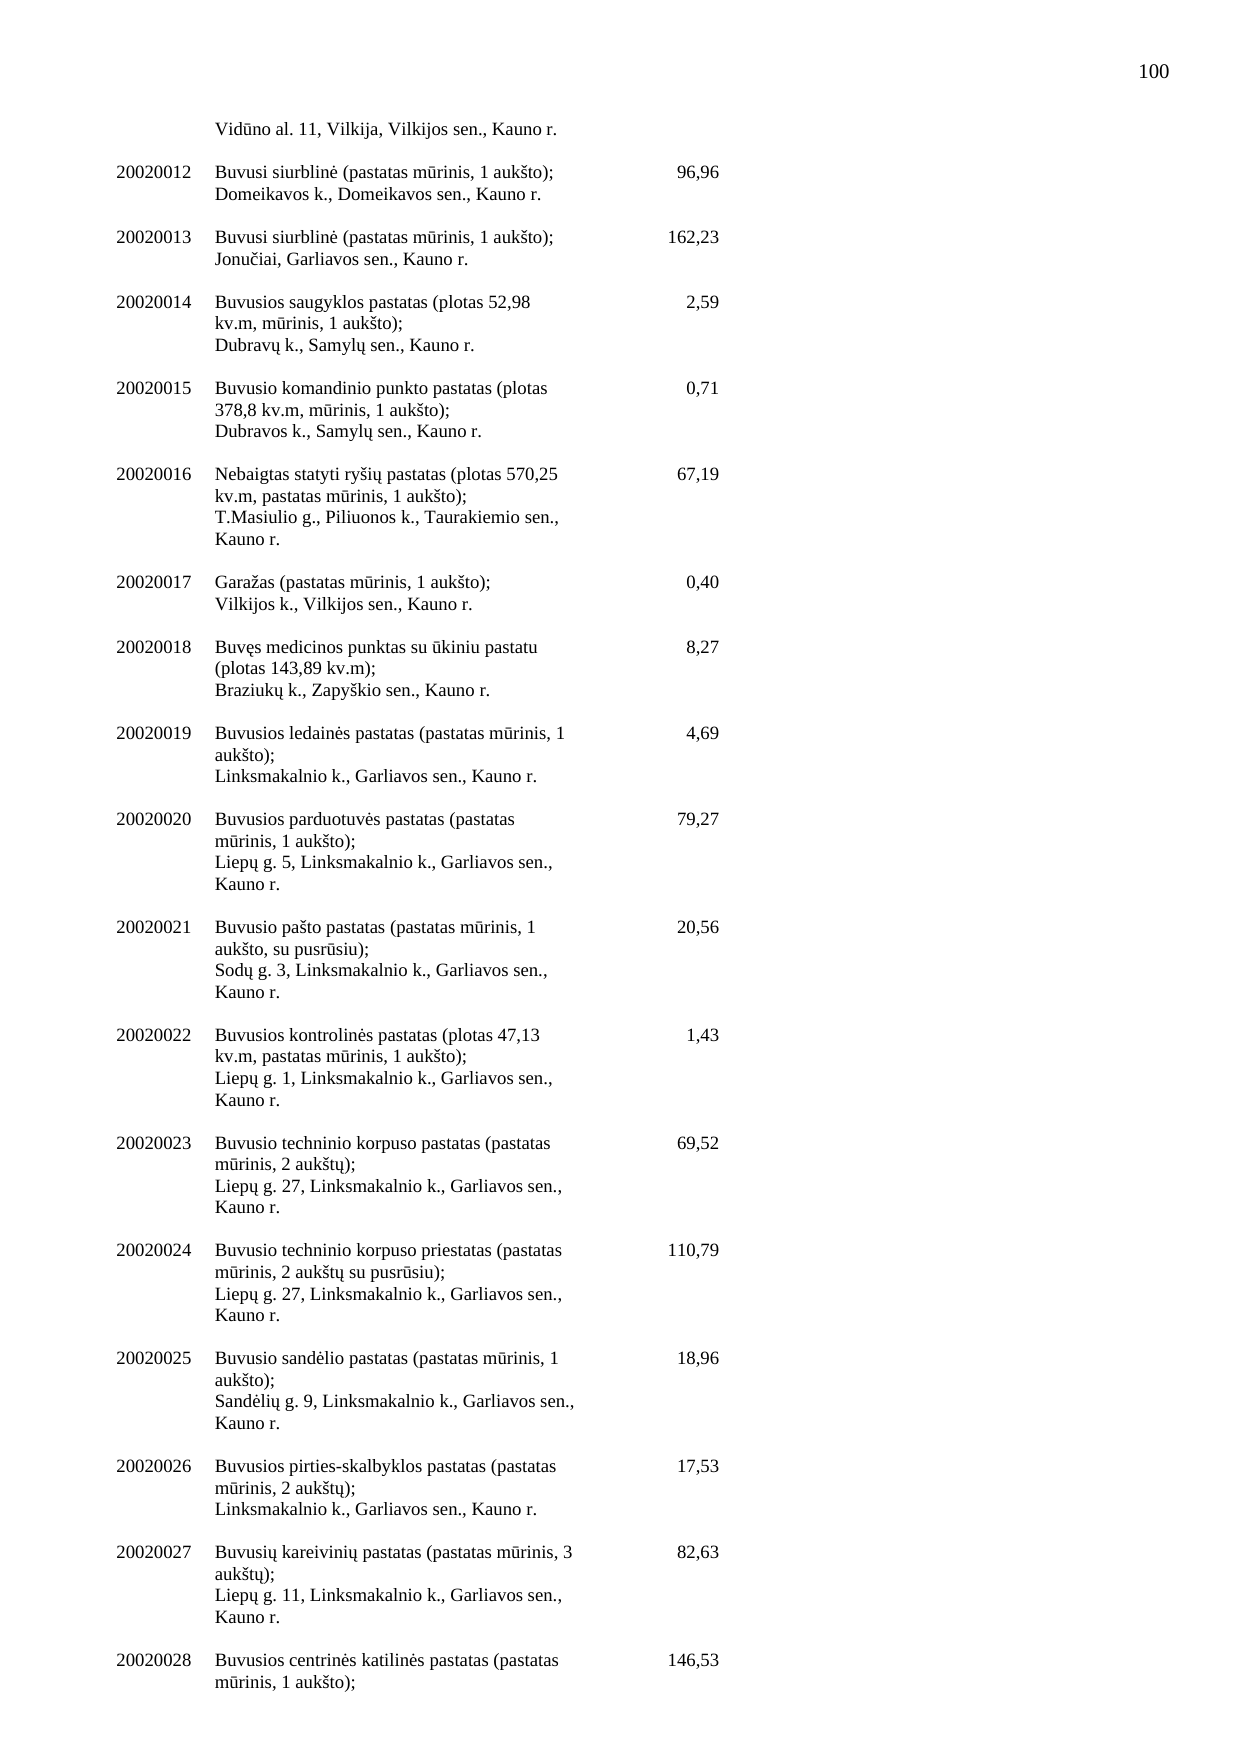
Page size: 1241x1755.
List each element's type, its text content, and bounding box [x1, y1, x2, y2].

table_cell [971, 377, 1104, 463]
table_cell [735, 1132, 853, 1239]
table_cell [1104, 1132, 1192, 1239]
table_cell [853, 1132, 971, 1239]
table_cell [971, 463, 1104, 571]
table_cell [1104, 1455, 1192, 1541]
table_cell 20020013 [100, 226, 203, 291]
table_cell [971, 571, 1104, 636]
table_cell [735, 1649, 853, 1692]
table_cell 20020024 [100, 1239, 203, 1347]
table_cell [853, 808, 971, 916]
table_cell [587, 118, 735, 161]
table_cell [853, 377, 971, 463]
table_cell 20020027 [100, 1541, 203, 1649]
table_cell [735, 463, 853, 571]
table_cell 20020019 [100, 722, 203, 808]
table_cell [853, 571, 971, 636]
table_cell [971, 226, 1104, 291]
table_cell [735, 118, 853, 161]
table_cell [971, 1024, 1104, 1132]
table_cell [971, 1541, 1104, 1649]
table_cell 110,79 [587, 1239, 735, 1347]
table_cell [971, 916, 1104, 1024]
table_cell [971, 1132, 1104, 1239]
table_cell 0,71 [587, 377, 735, 463]
table_cell [735, 916, 853, 1024]
table_cell 20020015 [100, 377, 203, 463]
table_cell [735, 226, 853, 291]
table_cell 20020028 [100, 1649, 203, 1692]
table_cell 96,96 [587, 161, 735, 226]
table_cell [853, 916, 971, 1024]
table_cell [735, 377, 853, 463]
table_cell [853, 1347, 971, 1455]
table_cell 4,69 [587, 722, 735, 808]
table_cell [971, 722, 1104, 808]
table_cell Vidūno al. 11, Vilkija, Vilkijos sen., Kauno r. [203, 118, 587, 161]
table_cell [735, 1024, 853, 1132]
table_cell 69,52 [587, 1132, 735, 1239]
table_cell 20020026 [100, 1455, 203, 1541]
table_cell 20020012 [100, 161, 203, 226]
table_cell [1104, 636, 1192, 722]
table_cell [853, 1024, 971, 1132]
table_cell [853, 636, 971, 722]
table_cell 20020017 [100, 571, 203, 636]
table_cell Buvusios centrinės katilinės pastatas (pastatas mūrinis, 1 aukšto); [203, 1649, 587, 1692]
table_cell Buvusio techninio korpuso priestatas (pastatas mūrinis, 2 aukštų su pusrūsiu); Liepų g. 27, Linksmakalnio k., Garliavos sen., Kauno r. [203, 1239, 587, 1347]
table_cell [853, 1455, 971, 1541]
table_cell [1104, 571, 1192, 636]
table_cell [853, 463, 971, 571]
table_cell [1104, 291, 1192, 377]
table_cell [971, 808, 1104, 916]
table_cell [1104, 377, 1192, 463]
table_cell 20020023 [100, 1132, 203, 1239]
table_cell [1104, 808, 1192, 916]
table_cell Buvusių kareivinių pastatas (pastatas mūrinis, 3 aukštų); Liepų g. 11, Linksmakalnio k., Garliavos sen., Kauno r. [203, 1541, 587, 1649]
table_cell [735, 808, 853, 916]
table_cell Buvusio pašto pastatas (pastatas mūrinis, 1 aukšto, su pusrūsiu); Sodų g. 3, Linksmakalnio k., Garliavos sen., Kauno r. [203, 916, 587, 1024]
table_cell Buvusio techninio korpuso pastatas (pastatas mūrinis, 2 aukštų); Liepų g. 27, Linksmakalnio k., Garliavos sen., Kauno r. [203, 1132, 587, 1239]
table_cell 20020018 [100, 636, 203, 722]
table_cell Buvusios kontrolinės pastatas (plotas 47,13 kv.m, pastatas mūrinis, 1 aukšto); Liepų g. 1, Linksmakalnio k., Garliavos sen., Kauno r. [203, 1024, 587, 1132]
table_cell [1104, 722, 1192, 808]
table_cell [1104, 118, 1192, 161]
table_cell Garažas (pastatas mūrinis, 1 aukšto); Vilkijos k., Vilkijos sen., Kauno r. [203, 571, 587, 636]
table_cell 67,19 [587, 463, 735, 571]
table_cell [1104, 161, 1192, 226]
table_cell [735, 1541, 853, 1649]
table_cell Buvusio sandėlio pastatas (pastatas mūrinis, 1 aukšto); Sandėlių g. 9, Linksmakalnio k., Garliavos sen., Kauno r. [203, 1347, 587, 1455]
table_cell [971, 118, 1104, 161]
table_cell [971, 1649, 1104, 1692]
table_cell 2,59 [587, 291, 735, 377]
table_cell [735, 161, 853, 226]
table_cell 20020022 [100, 1024, 203, 1132]
table_cell [853, 1649, 971, 1692]
table_cell [971, 1239, 1104, 1347]
table_cell 8,27 [587, 636, 735, 722]
table_cell Buvusios pirties-skalbyklos pastatas (pastatas mūrinis, 2 aukštų); Linksmakalnio k., Garliavos sen., Kauno r. [203, 1455, 587, 1541]
table_cell [971, 636, 1104, 722]
table_cell 0,40 [587, 571, 735, 636]
table_cell [1104, 1239, 1192, 1347]
table_cell [971, 161, 1104, 226]
table_cell 18,96 [587, 1347, 735, 1455]
table_cell Buvusio komandinio punkto pastatas (plotas 378,8 kv.m, mūrinis, 1 aukšto); Dubravos k., Samylų sen., Kauno r. [203, 377, 587, 463]
table_cell Buvusios saugyklos pastatas (plotas 52,98 kv.m, mūrinis, 1 aukšto); Dubravų k., Samylų sen., Kauno r. [203, 291, 587, 377]
table_cell [100, 118, 203, 161]
table_cell [735, 291, 853, 377]
table_cell [853, 118, 971, 161]
table_cell 20020025 [100, 1347, 203, 1455]
table_cell Buvusi siurblinė (pastatas mūrinis, 1 aukšto); Domeikavos k., Domeikavos sen., Kauno r. [203, 161, 587, 226]
table_cell [735, 1455, 853, 1541]
table_cell 20020016 [100, 463, 203, 571]
table_cell Buvusios parduotuvės pastatas (pastatas mūrinis, 1 aukšto); Liepų g. 5, Linksmakalnio k., Garliavos sen., Kauno r. [203, 808, 587, 916]
table_cell Buvęs medicinos punktas su ūkiniu pastatu (plotas 143,89 kv.m); Braziukų k., Zapyškio sen., Kauno r. [203, 636, 587, 722]
table_cell 20020020 [100, 808, 203, 916]
table_cell [853, 226, 971, 291]
table_cell [1104, 1541, 1192, 1649]
table_cell [1104, 1347, 1192, 1455]
table_cell 1,43 [587, 1024, 735, 1132]
table_cell Buvusios ledainės pastatas (pastatas mūrinis, 1 aukšto); Linksmakalnio k., Garliavos sen., Kauno r. [203, 722, 587, 808]
table_cell [1104, 1649, 1192, 1692]
table_cell [853, 291, 971, 377]
table_cell [971, 291, 1104, 377]
table_cell [735, 1347, 853, 1455]
table_cell 82,63 [587, 1541, 735, 1649]
table_cell Nebaigtas statyti ryšių pastatas (plotas 570,25 kv.m, pastatas mūrinis, 1 aukšto); T.Masiulio g., Piliuonos k., Taurakiemio sen., Kauno r. [203, 463, 587, 571]
table_cell [735, 636, 853, 722]
table_cell [853, 722, 971, 808]
table_cell [1104, 916, 1192, 1024]
table_cell [1104, 226, 1192, 291]
table_cell [971, 1347, 1104, 1455]
table_cell [735, 722, 853, 808]
table_cell 20020021 [100, 916, 203, 1024]
table_cell [735, 1239, 853, 1347]
table_cell 17,53 [587, 1455, 735, 1541]
table_cell 79,27 [587, 808, 735, 916]
table_cell 20,56 [587, 916, 735, 1024]
table_cell [1104, 463, 1192, 571]
table_cell Buvusi siurblinė (pastatas mūrinis, 1 aukšto); Jonučiai, Garliavos sen., Kauno r. [203, 226, 587, 291]
table_cell [735, 571, 853, 636]
table_cell 146,53 [587, 1649, 735, 1692]
table_cell 20020014 [100, 291, 203, 377]
table_cell [853, 1541, 971, 1649]
table_cell [853, 1239, 971, 1347]
table_cell 162,23 [587, 226, 735, 291]
table_cell [853, 161, 971, 226]
table_cell [1104, 1024, 1192, 1132]
table_cell [971, 1455, 1104, 1541]
